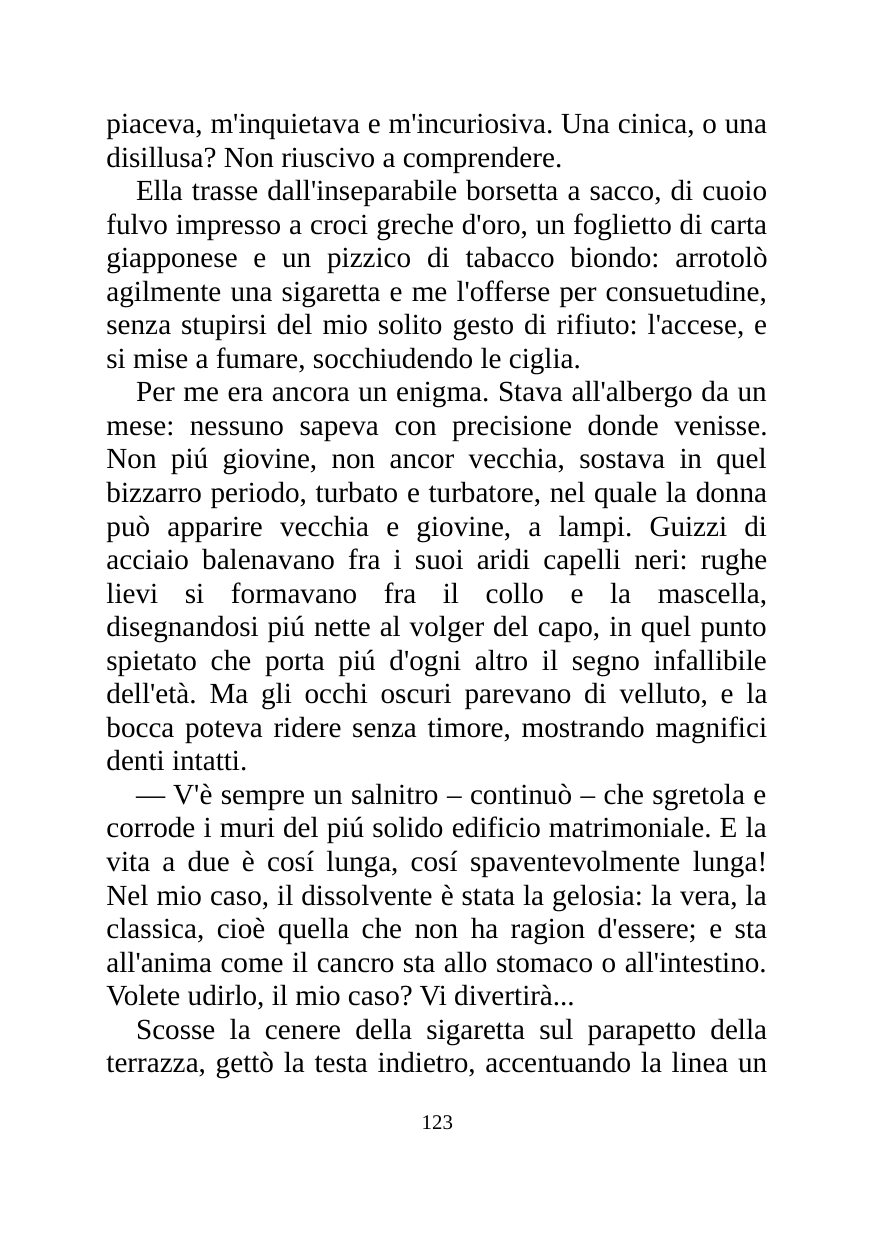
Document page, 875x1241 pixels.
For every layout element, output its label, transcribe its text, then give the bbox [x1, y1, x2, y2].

text Ella trasse dall'inseparabile borsetta a sacco, di cuoio fulvo impresso a croci greche d'oro, un foglietto di carta giapponese e un pizzico di tabacco biondo: arrotolò agilmente una sigaretta e me l'offerse per consuetudine, senza stupirsi del mio solito gesto di rifiuto: l'accese, e si mise a fumare, socchiudendo le ciglia. [106, 173, 768, 374]
text Scosse la cenere della sigaretta sul parapetto della terrazza, gettò la testa indietro, accentuando la linea un [106, 1012, 768, 1079]
text — V'è sempre un salnitro – continuò – che sgretola e corrode i muri del piú solido edificio matrimoniale. E la vita a due è cosí lunga, cosí spaventevolmente lunga! Nel mio caso, il dissolvente è stata la gelosia: la vera, la classica, cioè quella che non ha ragion d'essere; e sta all'anima come il cancro sta allo stomaco o all'intestino. Volete udirlo, il mio caso? Vi divertirà... [106, 777, 768, 1012]
text Per me era ancora un enigma. Stava all'albergo da un mese: nessuno sapeva con precisione donde venisse. Non piú giovine, non ancor vecchia, sostava in quel bizzarro periodo, turbato e turbatore, nel quale la donna può apparire vecchia e giovine, a lampi. Guizzi di acciaio balenavano fra i suoi aridi capelli neri: rughe lievi si formavano fra il collo e la mascella, disegnandosi piú nette al volger del capo, in quel punto spietato che porta piú d'ogni altro il segno infallibile dell'età. Ma gli occhi oscuri parevano di velluto, e la bocca poteva ridere senza timore, mostrando magnifici denti intatti. [106, 374, 768, 777]
text piaceva, m'inquietava e m'incuriosiva. Una cinica, o una disillusa? Non riuscivo a comprendere. [106, 106, 768, 173]
